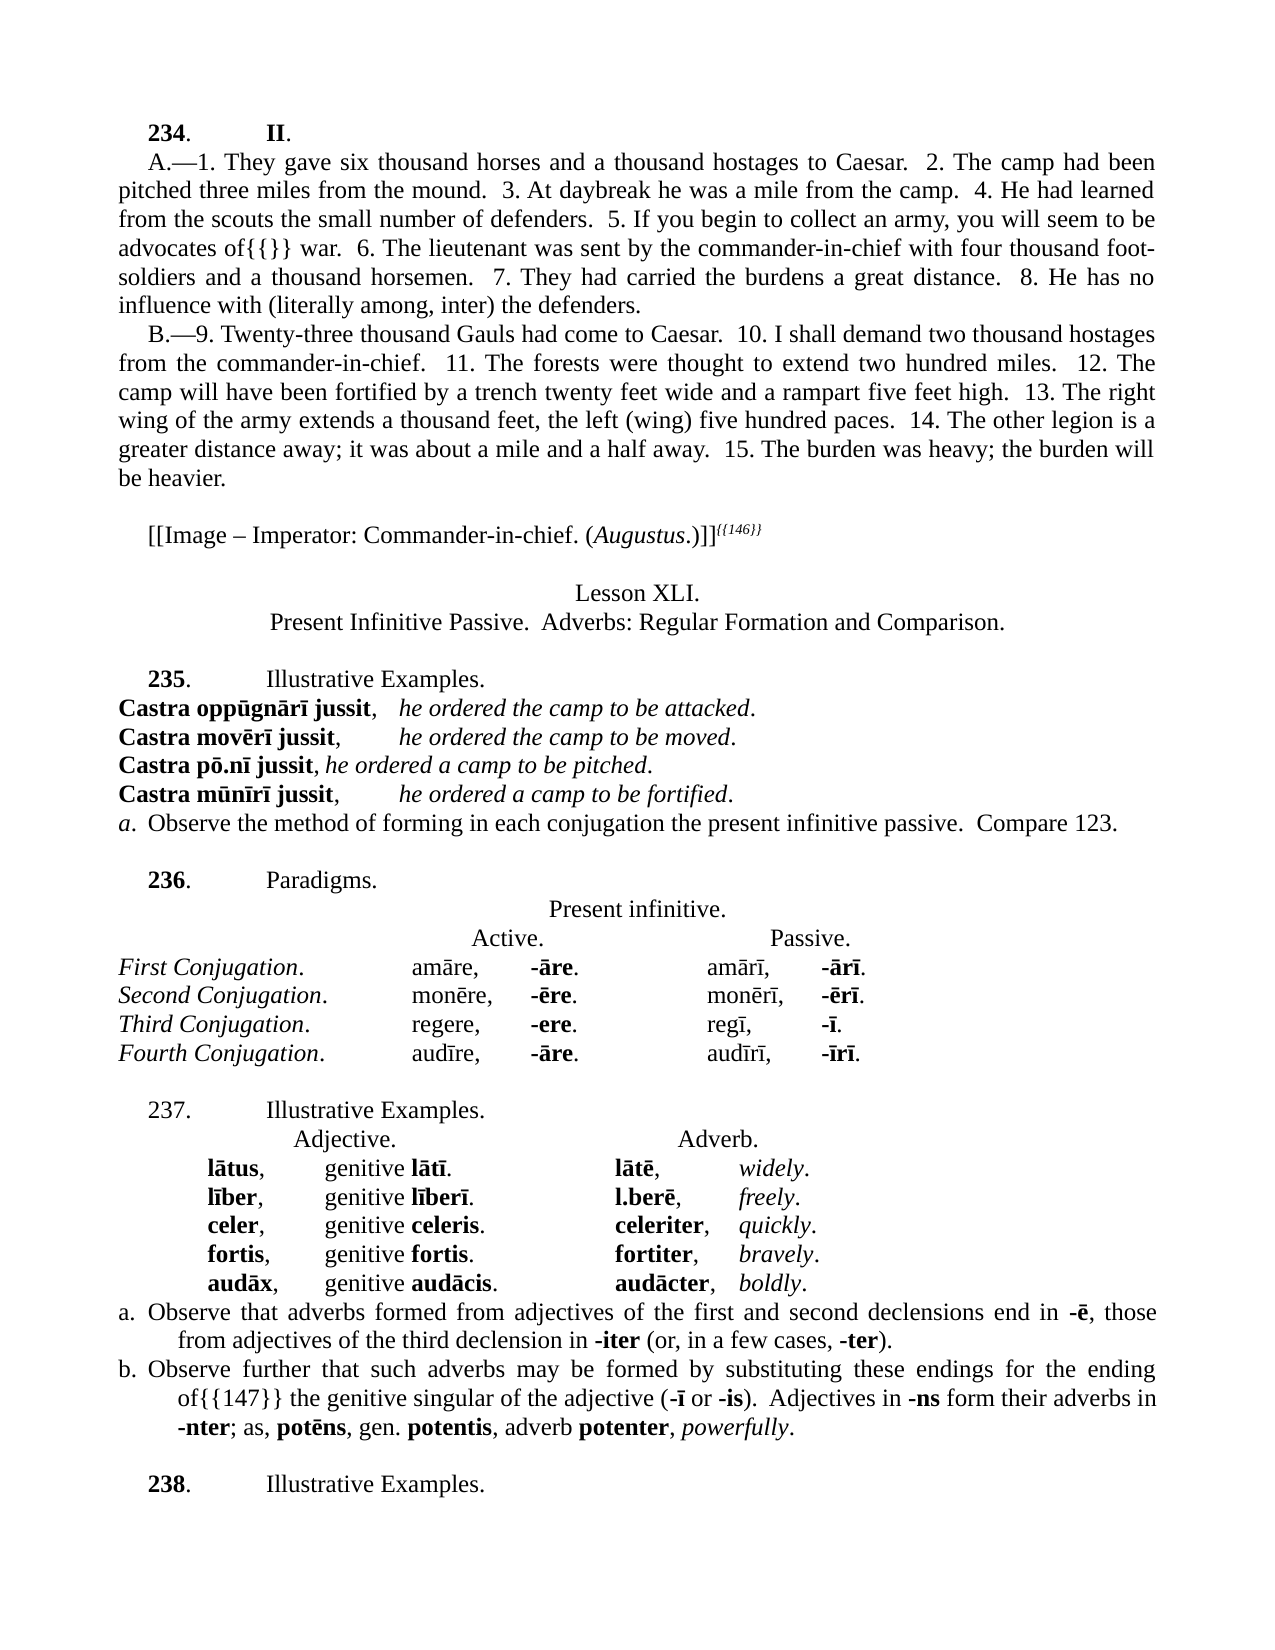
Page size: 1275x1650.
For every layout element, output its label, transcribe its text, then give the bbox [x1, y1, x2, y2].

text audāx, genitive audācis. audācter, boldly. [118, 1268, 1157, 1297]
text Adjective. Adverb. [118, 1124, 1157, 1153]
text Castra oppūgnārī jussit, he ordered the camp to be attacked. [118, 693, 1157, 722]
text a. Observe that adverbs formed from adjectives of the first and second declensions end in -ē, those from adjectives of the third declension in -iter (or, in a few cases, -ter). [118, 1297, 1157, 1354]
text fortis, genitive fortis. fortiter, bravely. [118, 1239, 1157, 1268]
text B.—9. Twenty-three thousand Gauls had come to Caesar. 10. I shall demand two thousand hostages from the commander-in-chief. 11. The forests were thought to extend two hundred miles. 12. The camp will have been fortified by a trench twenty feet wide and a rampart five feet high. 13. The right wing of the army extends a thousand feet, the left (wing) five hundred paces. 14. The other legion is a greater distance away; it was about a mile and a half away. 15. The burden was heavy; the burden will be heavier. [118, 319, 1157, 492]
text Castra pō.nī jussit, he ordered a camp to be pitched. [118, 751, 1157, 779]
text Castra mūnīrī jussit, he ordered a camp to be fortified. [118, 779, 1157, 808]
text [[Image – Imperator: Commander-in-chief. (Augustus.)]]{{146}} [118, 521, 1157, 549]
text Present Infinitive Passive. Adverbs: Regular Formation and Comparison. [118, 607, 1157, 636]
text Third Conjugation. regere, -ere. regī, -ī. [118, 1009, 1157, 1038]
text Lesson XLI. [118, 578, 1157, 607]
text līber, genitive līberī. l.berē, freely. [118, 1182, 1157, 1211]
text celer, genitive celeris. celeriter, quickly. [118, 1211, 1157, 1239]
text 237. Illustrative Examples. [118, 1096, 1157, 1124]
text a. Observe the method of forming in each conjugation the present infinitive passive. Compare 123. [118, 808, 1157, 837]
text Castra movērī jussit, he ordered the camp to be moved. [118, 722, 1157, 751]
text lātus, genitive lātī. lātē, widely. [118, 1153, 1157, 1182]
text Fourth Conjugation. audīre, -āre. audīrī, -īrī. [118, 1038, 1157, 1067]
text 238. Illustrative Examples. [118, 1469, 1157, 1498]
text 234. II. [118, 118, 1157, 147]
text First Conjugation. amāre, -āre. amārī, -ārī. [118, 952, 1157, 981]
text Second Conjugation. monēre, -ēre. monērī, -ērī. [118, 981, 1157, 1009]
text b. Observe further that such adverbs may be formed by substituting these endings for the ending of{{147}} the genitive singular of the adjective (-ī or -is). Adjectives in -ns form their adverbs in -nter; as, potēns, gen. potentis, adverb potenter, powerfully. [118, 1354, 1157, 1441]
text Present infinitive. [118, 894, 1157, 923]
text 235. Illustrative Examples. [118, 664, 1157, 693]
text A.—1. They gave six thousand horses and a thousand hostages to Caesar. 2. The camp had been pitched three miles from the mound. 3. At daybreak he was a mile from the camp. 4. He had learned from the scouts the small number of defenders. 5. If you begin to collect an army, you will seem to be advocates of{{}} war. 6. The lieutenant was sent by the commander-in-chief with four thousand foot-soldiers and a thousand horsemen. 7. They had carried the burdens a great distance. 8. He has no influence with (literally among, inter) the defenders. [118, 147, 1157, 319]
text 236. Paradigms. [118, 866, 1157, 894]
text Active. Passive. [118, 923, 1157, 952]
